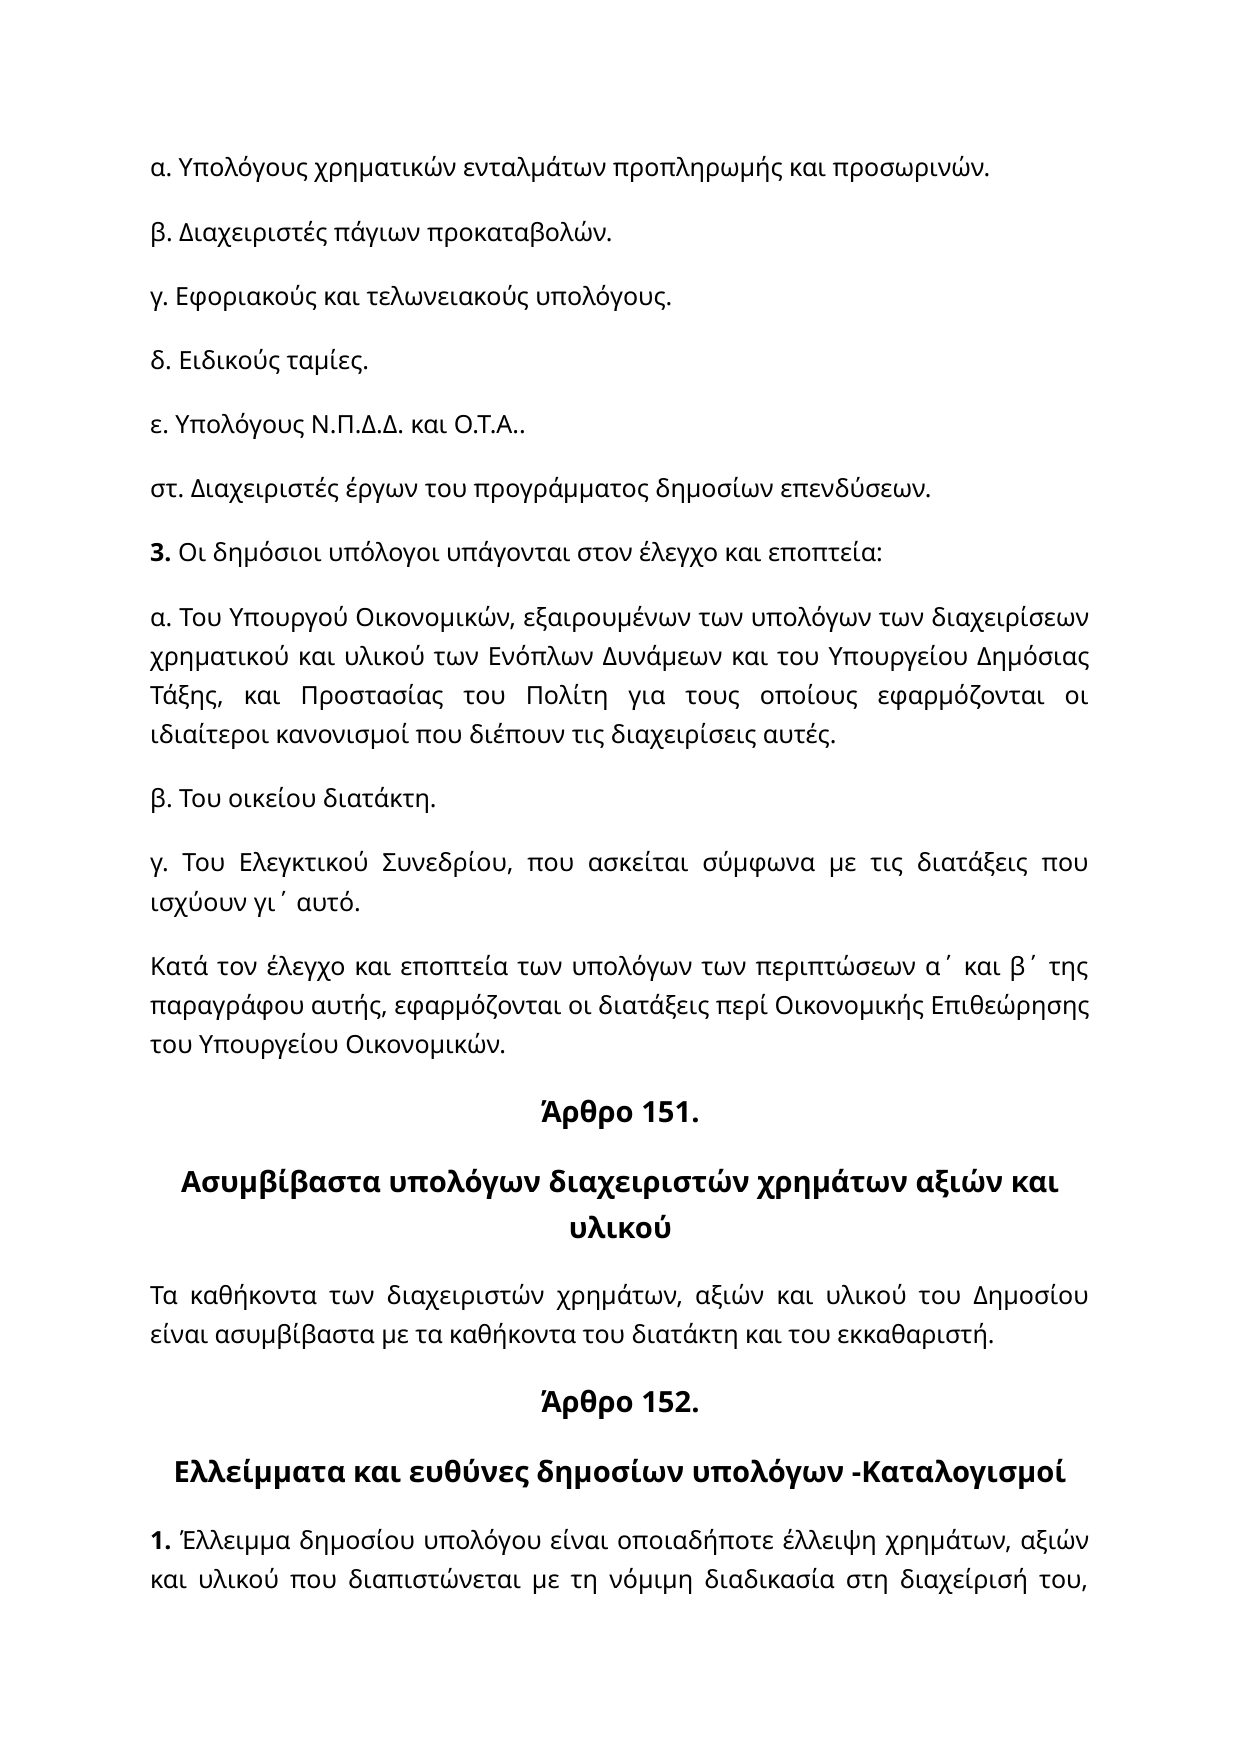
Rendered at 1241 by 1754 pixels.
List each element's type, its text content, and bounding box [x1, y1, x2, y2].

text γ. Του Ελεγκτικού Συνεδρίου, που ασκείται σύμφωνα με τις διατάξεις που ισχύουν γι΄ αυτό. [150, 845, 1090, 918]
text Κατά τον έλεγχο και εποπτεία των υπολόγων των περιπτώσεων α΄ και β΄ της παραγράφου αυτής, εφαρμόζονται οι διατάξεις περί Οικονομικής Επιθεώρησης του Υπουργείου Οικονομικών. [150, 948, 1090, 1061]
text Τα καθήκοντα των διαχειριστών χρημάτων, αξιών και υλικού του Δημοσίου είναι ασυμβίβαστα με τα καθήκοντα του διατάκτη και του εκκαθαριστή. [150, 1278, 1090, 1351]
text στ. Διαχειριστές έργων του προγράμματος δημοσίων επενδύσεων. [150, 471, 1090, 505]
subtitle Άρθρο 151. [150, 1091, 1090, 1131]
subtitle Ελλείμματα και ευθύνες δημοσίων υπολόγων -Καταλογισμοί [150, 1452, 1090, 1491]
text β. Διαχειριστές πάγιων προκαταβολών. [150, 214, 1090, 248]
text ε. Υπολόγους Ν.Π.Δ.Δ. και Ο.Τ.Α.. [150, 407, 1090, 441]
text δ. Ειδικούς ταμίες. [150, 342, 1090, 377]
text α. Υπολόγους χρηματικών ενταλμάτων προπληρωμής και προσωρινών. [150, 150, 1090, 184]
text 3. Οι δημόσιοι υπόλογοι υπάγονται στον έλεγχο και εποπτεία: [150, 535, 1090, 569]
text γ. Εφοριακούς και τελωνειακούς υπολόγους. [150, 278, 1090, 312]
subtitle Ασυμβίβαστα υπολόγων διαχειριστών χρημάτων αξιών και υλικού [150, 1161, 1090, 1247]
text α. Του Υπουργού Οικονομικών, εξαιρουμένων των υπολόγων των διαχειρίσεων χρηματικού και υλικού των Ενόπλων Δυνάμεων και του Υπουργείου Δημόσιας Τάξης, και Προστασίας του Πολίτη για τους οποίους εφαρμόζονται οι ιδιαίτεροι κανονισμοί που διέπουν τις διαχειρίσεις αυτές. [150, 599, 1090, 751]
text β. Του οικείου διατάκτη. [150, 781, 1090, 815]
text 1. Έλλειμμα δημοσίου υπολόγου είναι οποιαδήποτε έλλειψη χρημάτων, αξιών και υλικού που διαπιστώνεται με τη νόμιμη διαδικασία στη διαχείρισή του, [150, 1522, 1090, 1596]
subtitle Άρθρο 152. [150, 1381, 1090, 1421]
